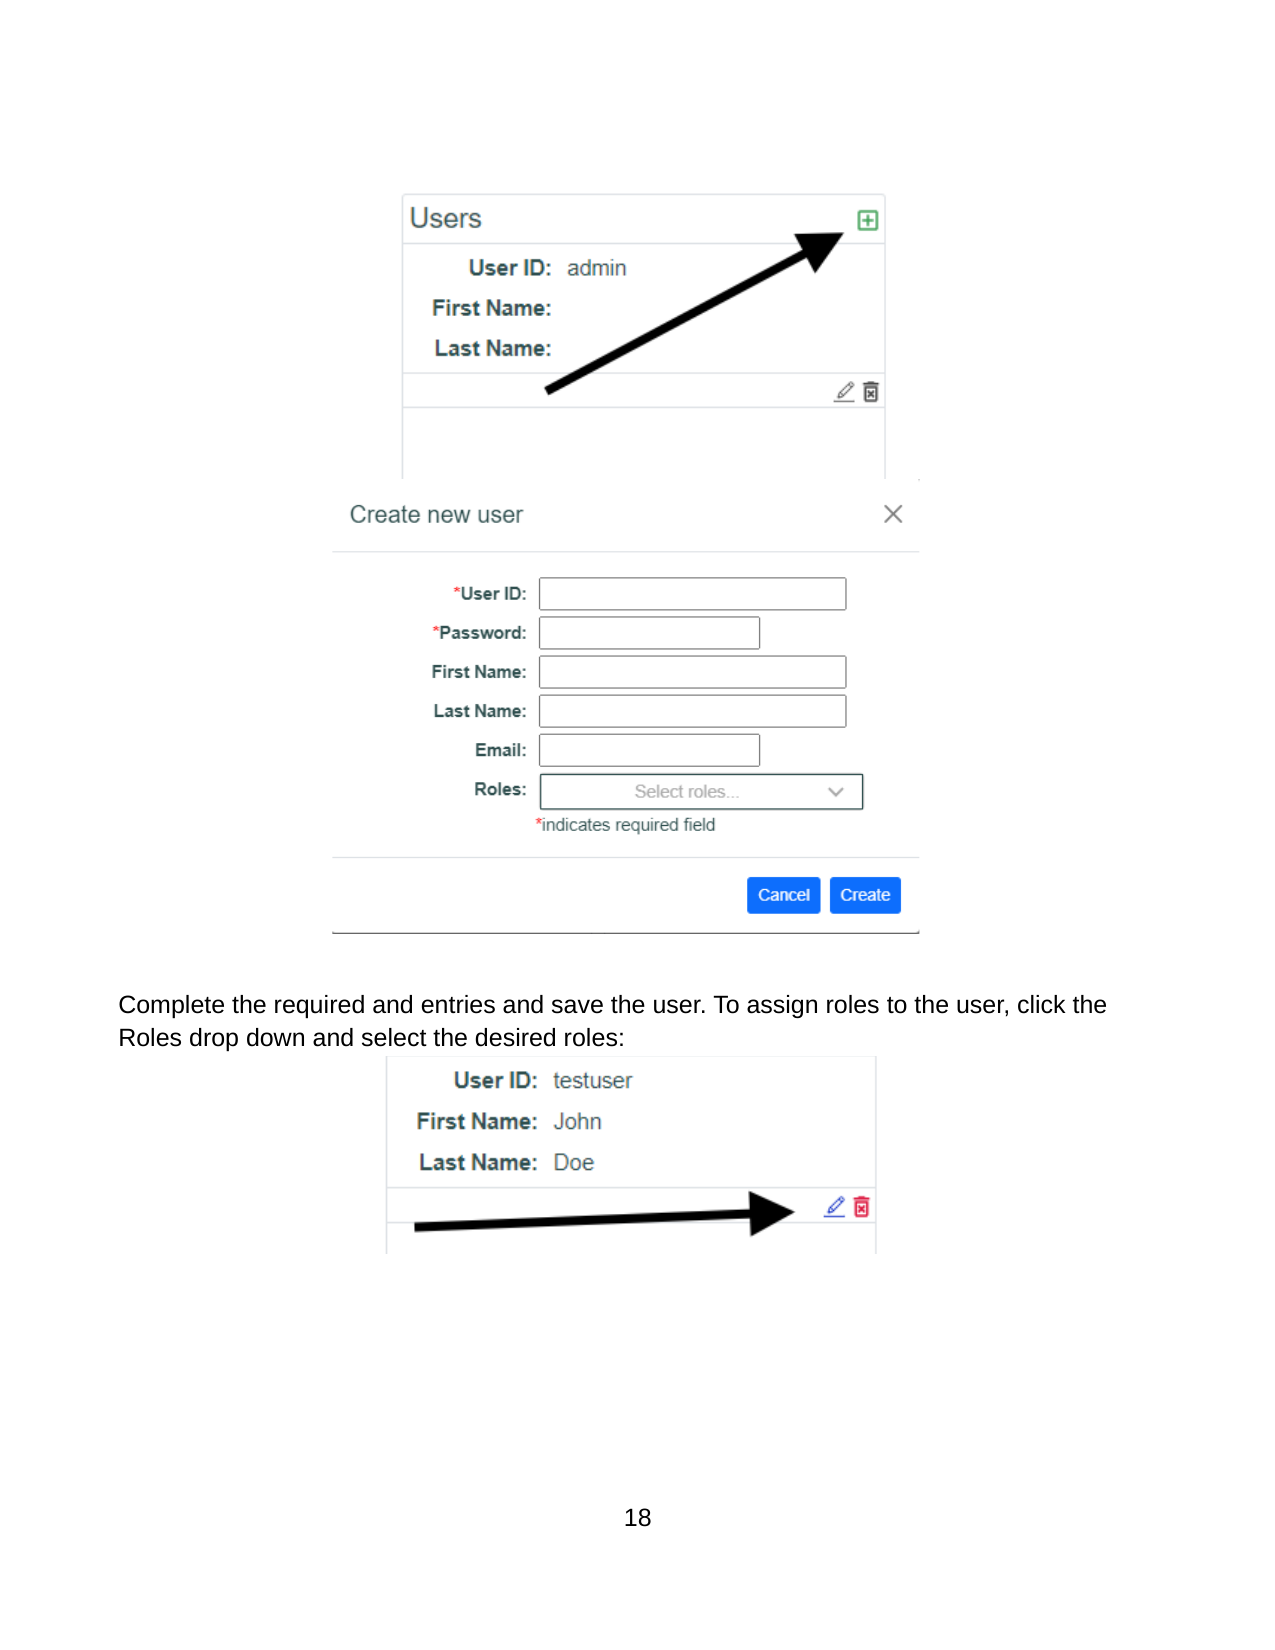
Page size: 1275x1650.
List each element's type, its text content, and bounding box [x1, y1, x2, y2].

text Complete the required and entries and save the user. To assign roles to the user, click the Roles drop down and select the desired roles: [118, 990, 1157, 1052]
picture [332, 167, 920, 934]
picture [383, 1056, 892, 1254]
